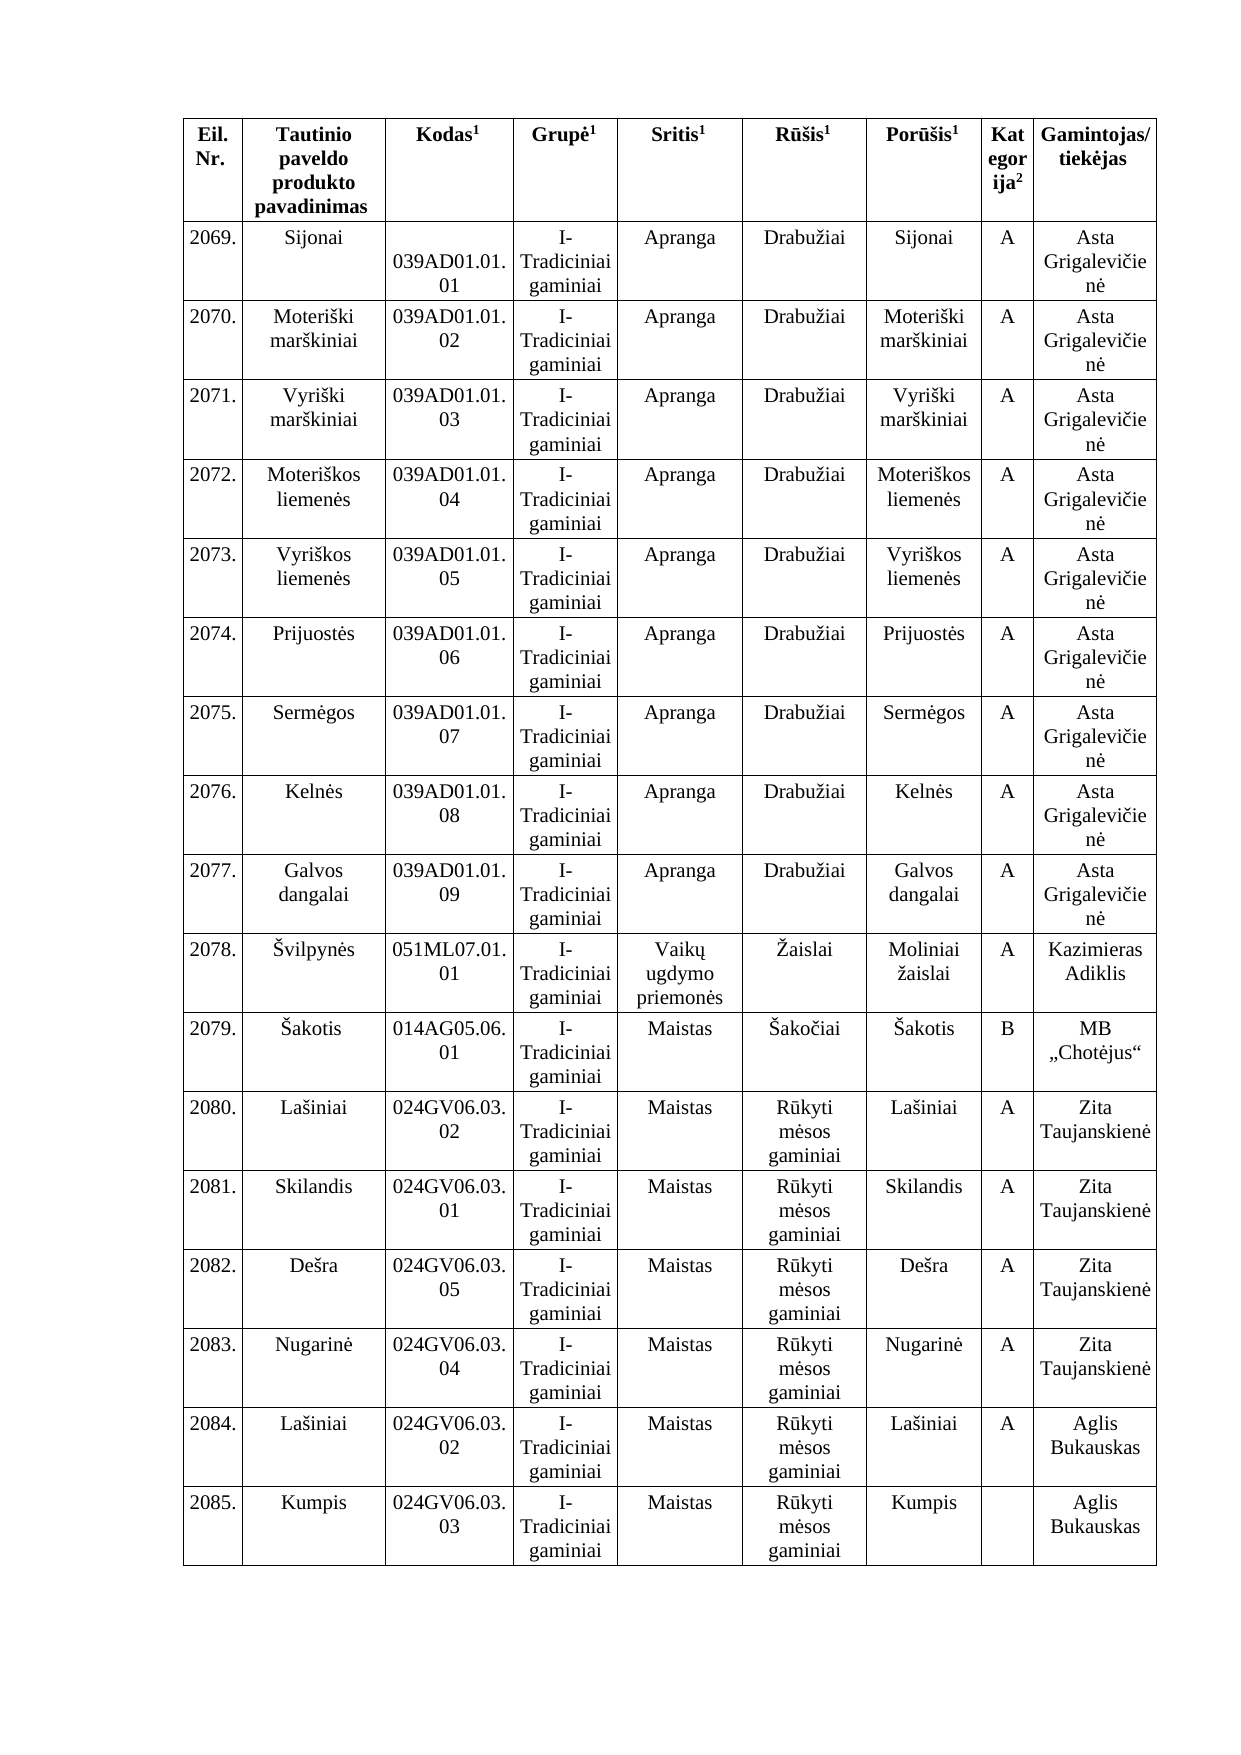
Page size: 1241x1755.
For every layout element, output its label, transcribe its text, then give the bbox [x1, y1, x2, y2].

table_cell 2070. [184, 301, 242, 379]
table_cell 024GV06.03.02 [386, 1408, 513, 1486]
table_cell Vaikų ugdymo priemonės [618, 934, 742, 1012]
table_cell 2071. [184, 380, 242, 458]
table_cell Rūkyti mėsos gaminiai [743, 1487, 866, 1565]
table_cell B [982, 1013, 1033, 1091]
table_cell Žaislai [743, 934, 866, 1012]
table_cell MB „Chotėjus“ [1034, 1013, 1156, 1091]
table_cell Prijuostės [243, 618, 385, 696]
table_cell I-Tradiciniai gaminiai [514, 301, 617, 379]
table_cell Zita Taujanskienė [1034, 1092, 1156, 1170]
table_cell Aglis Bukauskas [1034, 1408, 1156, 1486]
table_cell Drabužiai [743, 776, 866, 854]
table_cell 2073. [184, 539, 242, 617]
table_cell Drabužiai [743, 539, 866, 617]
table_cell 2077. [184, 855, 242, 933]
table_cell 024GV06.03.05 [386, 1250, 513, 1328]
table_cell Lašiniai [243, 1092, 385, 1170]
table_cell Apranga [618, 460, 742, 537]
table_cell Sijonai [243, 222, 385, 300]
table_cell Vyriški marškiniai [243, 380, 385, 458]
table_cell Asta Grigalevičienė [1034, 222, 1156, 300]
table_cell 024GV06.03.04 [386, 1329, 513, 1407]
table_cell Sijonai [867, 222, 981, 300]
table_cell A [982, 301, 1033, 379]
table_cell Moliniai žaislai [867, 934, 981, 1012]
table_cell Rūkyti mėsos gaminiai [743, 1329, 866, 1407]
table_cell Drabužiai [743, 301, 866, 379]
table_cell A [982, 697, 1033, 775]
table_header Sritis1 [618, 119, 742, 221]
table_cell Maistas [618, 1329, 742, 1407]
table_cell I-Tradiciniai gaminiai [514, 1013, 617, 1091]
table_cell I-Tradiciniai gaminiai [514, 539, 617, 617]
table_cell I-Tradiciniai gaminiai [514, 1250, 617, 1328]
table_cell Drabužiai [743, 380, 866, 458]
table_cell Šakočiai [743, 1013, 866, 1091]
table_cell Asta Grigalevičienė [1034, 697, 1156, 775]
table_cell 2084. [184, 1408, 242, 1486]
table_cell Sermėgos [867, 697, 981, 775]
table_cell I-Tradiciniai gaminiai [514, 1408, 617, 1486]
table_cell 2081. [184, 1171, 242, 1249]
table_header Rūšis1 [743, 119, 866, 221]
table_cell 2083. [184, 1329, 242, 1407]
table_cell 2085. [184, 1487, 242, 1565]
table_cell Drabužiai [743, 222, 866, 300]
table_cell Rūkyti mėsos gaminiai [743, 1408, 866, 1486]
table_cell I-Tradiciniai gaminiai [514, 776, 617, 854]
table_cell [982, 1487, 1033, 1565]
table_cell A [982, 1250, 1033, 1328]
table_cell Apranga [618, 697, 742, 775]
table_cell Vyriški marškiniai [867, 380, 981, 458]
table_cell I-Tradiciniai gaminiai [514, 934, 617, 1012]
table_cell Skilandis [867, 1171, 981, 1249]
table_cell Nugarinė [243, 1329, 385, 1407]
table_cell I-Tradiciniai gaminiai [514, 380, 617, 458]
table_header Kodas1 [386, 119, 513, 221]
table_cell I-Tradiciniai gaminiai [514, 1487, 617, 1565]
table_cell I-Tradiciniai gaminiai [514, 222, 617, 300]
table_cell I-Tradiciniai gaminiai [514, 855, 617, 933]
table_cell Moteriškos liemenės [867, 460, 981, 537]
table_cell 039AD01.01.09 [386, 855, 513, 933]
table_cell Švilpynės [243, 934, 385, 1012]
table_cell I-Tradiciniai gaminiai [514, 1329, 617, 1407]
table_cell Drabužiai [743, 618, 866, 696]
table_cell Lašiniai [867, 1408, 981, 1486]
table_cell I-Tradiciniai gaminiai [514, 1092, 617, 1170]
table_cell Maistas [618, 1250, 742, 1328]
table_cell A [982, 1092, 1033, 1170]
table_cell 039AD01.01.01 [386, 222, 513, 300]
table_cell Moteriški marškiniai [867, 301, 981, 379]
table_cell Asta Grigalevičienė [1034, 380, 1156, 458]
table_cell A [982, 776, 1033, 854]
table_header Kategorija2 [982, 119, 1033, 221]
table_cell Maistas [618, 1092, 742, 1170]
table_cell Asta Grigalevičienė [1034, 301, 1156, 379]
table_cell Asta Grigalevičienė [1034, 776, 1156, 854]
table_cell Apranga [618, 618, 742, 696]
table_header Gamintojas/ tiekėjas [1034, 119, 1156, 221]
table_cell 039AD01.01.03 [386, 380, 513, 458]
table_cell Aglis Bukauskas [1034, 1487, 1156, 1565]
table_cell 2075. [184, 697, 242, 775]
table_cell Skilandis [243, 1171, 385, 1249]
table_cell Rūkyti mėsos gaminiai [743, 1092, 866, 1170]
table_cell I-Tradiciniai gaminiai [514, 460, 617, 537]
table_cell Lašiniai [867, 1092, 981, 1170]
table_cell Kelnės [243, 776, 385, 854]
table_cell I-Tradiciniai gaminiai [514, 618, 617, 696]
table_cell Kumpis [243, 1487, 385, 1565]
table_cell Nugarinė [867, 1329, 981, 1407]
table_header Grupė1 [514, 119, 617, 221]
table_cell 2082. [184, 1250, 242, 1328]
table_cell Asta Grigalevičienė [1034, 855, 1156, 933]
table_cell 039AD01.01.05 [386, 539, 513, 617]
table_cell 039AD01.01.04 [386, 460, 513, 537]
table_cell Apranga [618, 222, 742, 300]
table_cell Galvos dangalai [243, 855, 385, 933]
table_cell Sermėgos [243, 697, 385, 775]
table_cell A [982, 460, 1033, 537]
table_cell 2072. [184, 460, 242, 537]
table_cell A [982, 1329, 1033, 1407]
table_cell A [982, 1408, 1033, 1486]
table_cell 2078. [184, 934, 242, 1012]
table_cell Dešra [867, 1250, 981, 1328]
table_cell Galvos dangalai [867, 855, 981, 933]
table_cell Apranga [618, 301, 742, 379]
table_header Porūšis1 [867, 119, 981, 221]
table_cell Maistas [618, 1487, 742, 1565]
table_cell Asta Grigalevičienė [1034, 460, 1156, 537]
table_cell Rūkyti mėsos gaminiai [743, 1171, 866, 1249]
table_cell Drabužiai [743, 697, 866, 775]
table_cell I-Tradiciniai gaminiai [514, 1171, 617, 1249]
table_cell Asta Grigalevičienė [1034, 618, 1156, 696]
table_cell 024GV06.03.01 [386, 1171, 513, 1249]
table_cell 2079. [184, 1013, 242, 1091]
table_cell I-Tradiciniai gaminiai [514, 697, 617, 775]
table_cell 2080. [184, 1092, 242, 1170]
table_cell Maistas [618, 1171, 742, 1249]
table_cell Maistas [618, 1408, 742, 1486]
table_cell 024GV06.03.03 [386, 1487, 513, 1565]
table_cell 039AD01.01.08 [386, 776, 513, 854]
table_cell Apranga [618, 380, 742, 458]
table_cell A [982, 855, 1033, 933]
table_cell A [982, 539, 1033, 617]
table_cell Zita Taujanskienė [1034, 1171, 1156, 1249]
table_cell Zita Taujanskienė [1034, 1250, 1156, 1328]
table_cell Maistas [618, 1013, 742, 1091]
table_cell Vyriškos liemenės [867, 539, 981, 617]
table_cell A [982, 1171, 1033, 1249]
table_cell 2076. [184, 776, 242, 854]
table_cell A [982, 380, 1033, 458]
table_cell 039AD01.01.06 [386, 618, 513, 696]
table_cell Zita Taujanskienė [1034, 1329, 1156, 1407]
table_cell Prijuostės [867, 618, 981, 696]
table_header Tautinio paveldo produkto pavadinimas [243, 119, 385, 221]
table_cell Kazimieras Adiklis [1034, 934, 1156, 1012]
table_cell Šakotis [243, 1013, 385, 1091]
table_cell Kumpis [867, 1487, 981, 1565]
table_cell Drabužiai [743, 460, 866, 537]
table_cell 014AG05.06.01 [386, 1013, 513, 1091]
table_cell Apranga [618, 776, 742, 854]
table_cell 051ML07.01.01 [386, 934, 513, 1012]
table_cell A [982, 618, 1033, 696]
table_cell Vyriškos liemenės [243, 539, 385, 617]
table_cell Šakotis [867, 1013, 981, 1091]
table_cell 2074. [184, 618, 242, 696]
table_cell Drabužiai [743, 855, 866, 933]
table_cell Kelnės [867, 776, 981, 854]
table_cell Dešra [243, 1250, 385, 1328]
table_cell Asta Grigalevičienė [1034, 539, 1156, 617]
table_cell Moteriškos liemenės [243, 460, 385, 537]
table_cell Rūkyti mėsos gaminiai [743, 1250, 866, 1328]
table_cell Lašiniai [243, 1408, 385, 1486]
table_cell 2069. [184, 222, 242, 300]
table_cell 024GV06.03.02 [386, 1092, 513, 1170]
table_cell 039AD01.01.02 [386, 301, 513, 379]
table_cell 039AD01.01.07 [386, 697, 513, 775]
table_cell Moteriški marškiniai [243, 301, 385, 379]
table_cell Apranga [618, 855, 742, 933]
table_cell A [982, 222, 1033, 300]
table_header Eil. Nr. [184, 119, 242, 221]
table_cell A [982, 934, 1033, 1012]
table_cell Apranga [618, 539, 742, 617]
